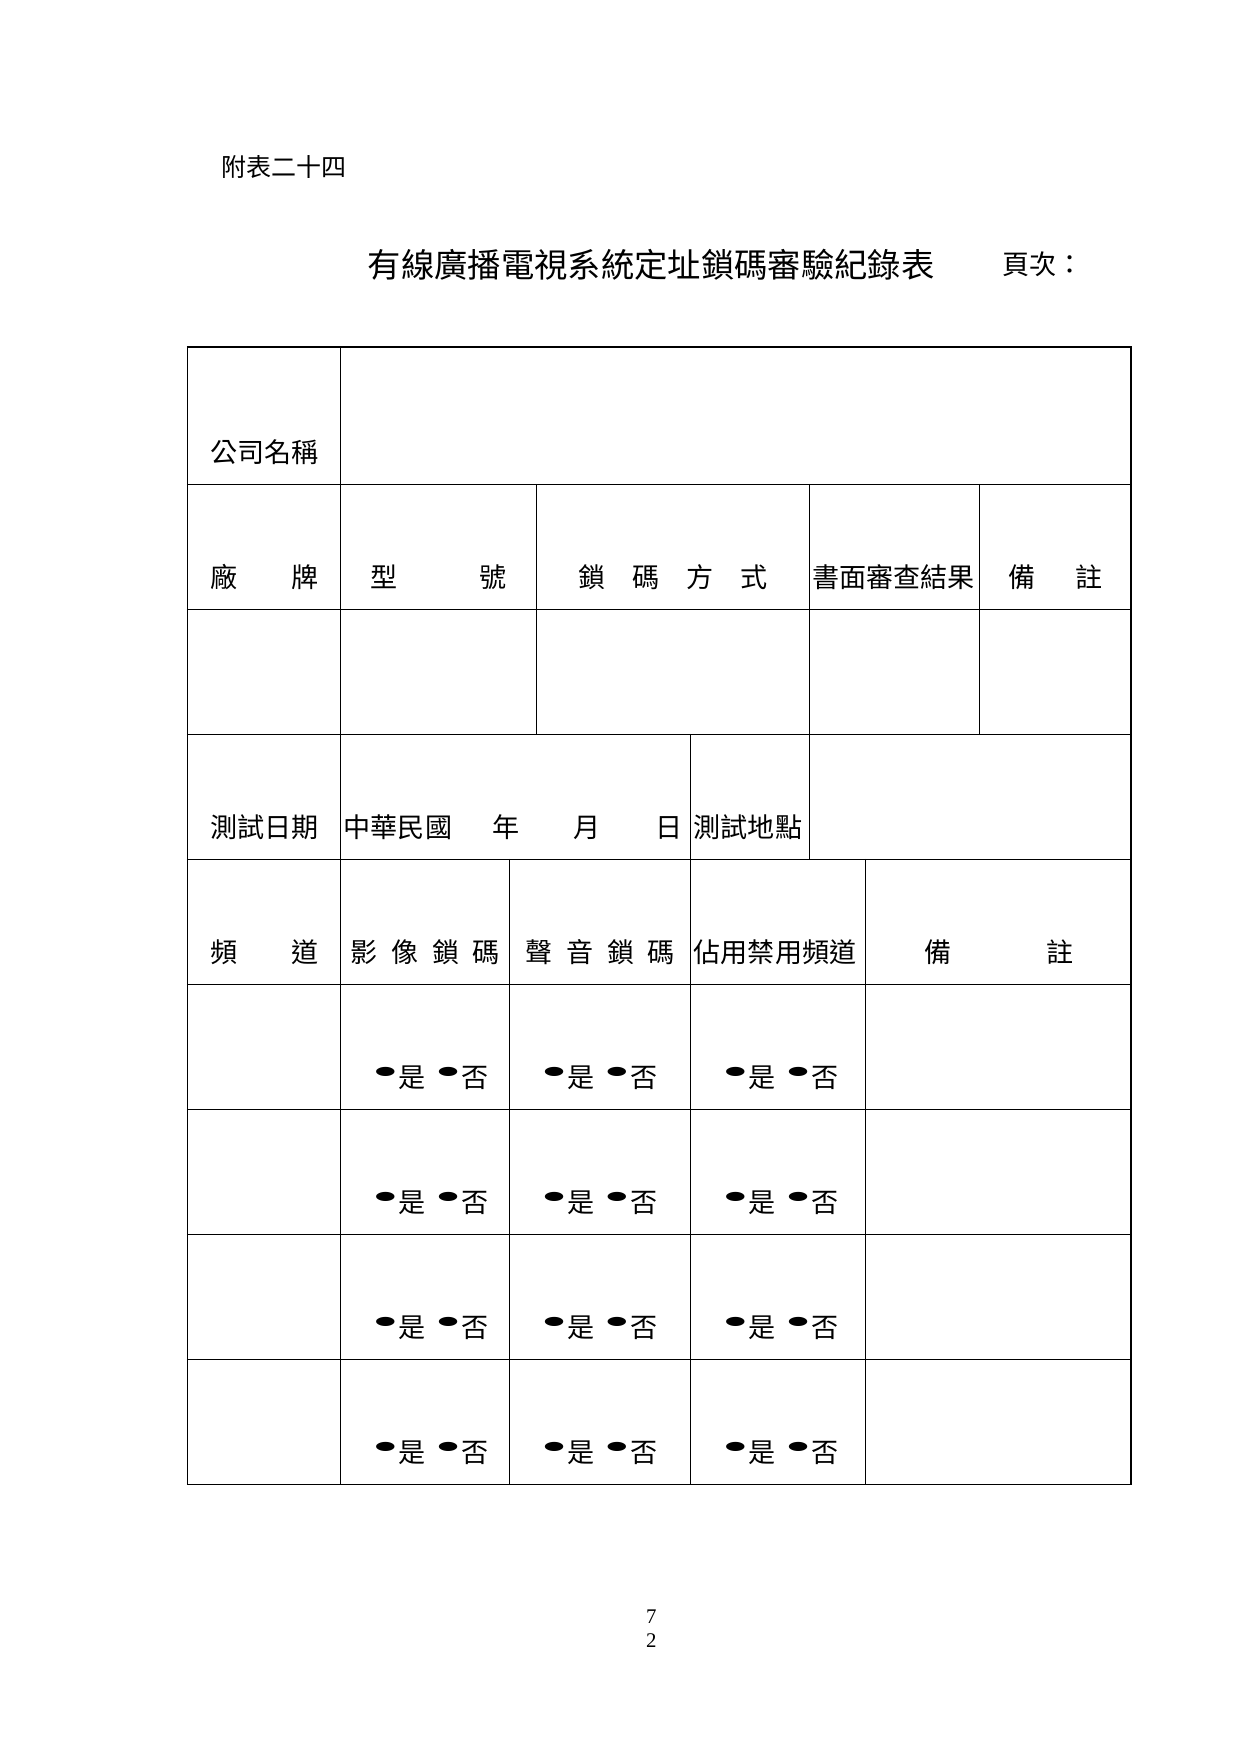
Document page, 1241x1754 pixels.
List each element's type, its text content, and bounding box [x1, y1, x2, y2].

table_cell 測試地點 [691, 735, 809, 859]
table_cell [866, 1110, 1130, 1234]
table_cell [188, 610, 340, 734]
text 有線廣播電視系統定址鎖碼審驗紀錄表 頁次： [214, 221, 1106, 284]
table_cell 備 註 [866, 860, 1130, 984]
table_cell [810, 610, 979, 734]
table_cell 是 否 [341, 1110, 509, 1234]
table_cell [188, 985, 340, 1109]
text [206, 140, 394, 215]
table_cell 是 否 [691, 985, 865, 1109]
table_cell [188, 1110, 340, 1234]
table_cell [537, 610, 809, 734]
table_cell 頻 道 [188, 860, 340, 984]
table_cell [866, 1235, 1130, 1359]
table_cell 廠 牌 [188, 485, 340, 609]
table_cell 是 否 [341, 985, 509, 1109]
table_cell 測試日期 [188, 735, 340, 859]
table_cell 備 註 [980, 485, 1130, 609]
table_cell [341, 610, 536, 734]
table_cell [866, 985, 1130, 1109]
table_cell [980, 610, 1130, 734]
table_cell 是 否 [510, 985, 690, 1109]
table_cell 是 否 [510, 1235, 690, 1359]
table_cell 型 號 [341, 485, 536, 609]
table_cell 是 否 [691, 1110, 865, 1234]
table_cell 是 否 [691, 1235, 865, 1359]
table_header [341, 348, 1130, 484]
table_cell [188, 1360, 340, 1484]
table_cell [866, 1360, 1130, 1484]
table_header 公司名稱 [188, 348, 340, 484]
table_cell [810, 735, 1130, 859]
table_cell 是 否 [341, 1235, 509, 1359]
table_cell 鎖 碼 方 式 [537, 485, 809, 609]
table_cell 是 否 [510, 1110, 690, 1234]
table_cell 是 否 [510, 1360, 690, 1484]
table_cell 聲 音 鎖 碼 [510, 860, 690, 984]
table_cell 中華民國 年 月 日 [341, 735, 690, 859]
table_cell 影 像 鎖 碼 [341, 860, 509, 984]
table_cell 書面審查結果 [810, 485, 979, 609]
table_cell [188, 1235, 340, 1359]
table_cell 佔用禁用頻道 [691, 860, 865, 984]
table_cell 是 否 [691, 1360, 865, 1484]
table_cell 是 否 [341, 1360, 509, 1484]
text 附表二十四 [221, 147, 379, 184]
